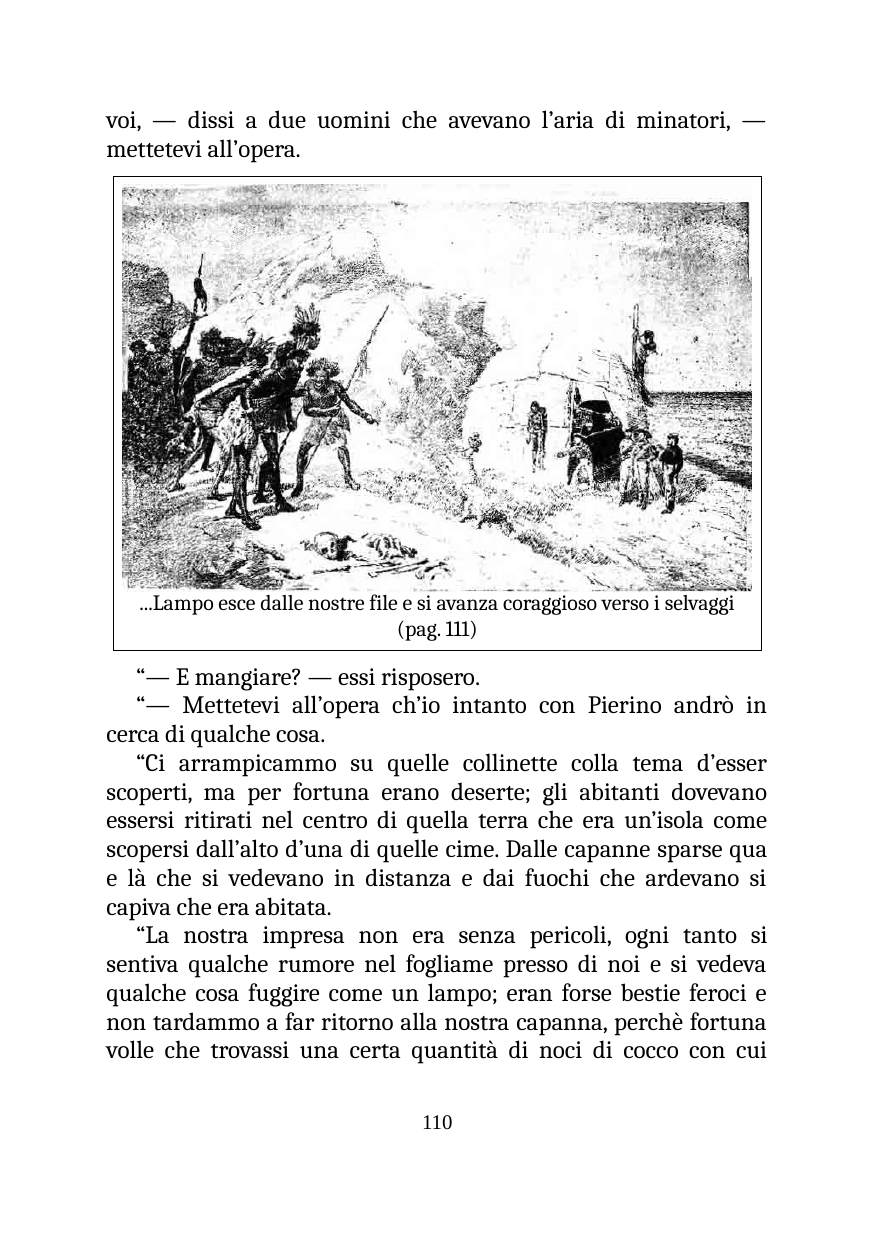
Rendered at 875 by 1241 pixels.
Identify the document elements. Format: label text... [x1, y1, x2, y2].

text “— Mettetevi all’opera ch’io intanto con Pierino andrò in cerca di qualche cosa. [106, 691, 768, 749]
text ...Lampo esce dalle nostre file e si avanza coraggioso verso i selvaggi (pag. 111) [122, 592, 752, 642]
text voi, — dissi a due uomini che avevano l’aria di minatori, — mettetevi all’opera. [106, 106, 768, 164]
text “La nostra impresa non era senza pericoli, ogni tanto si sentiva qualche rumore nel fogliame presso di noi e si vedeva qualche cosa fuggire come un lampo; eran forse bestie feroci e non tardammo a far ritorno alla nostra capanna, perchè fortuna volle che trovassi una certa quantità di noci di cocco con cui [106, 921, 768, 1065]
text “— E mangiare? — essi risposero. [106, 164, 768, 691]
text “Ci arrampicammo su quelle collinette colla tema d’esser scoperti, ma per fortuna erano deserte; gli abitanti dovevano essersi ritirati nel centro di quella terra che era un’isola come scopersi dall’alto d’una di quelle cime. Dalle capanne sparse qua e là che si vedevano in distanza e dai fuochi che ardevano si capiva che era abitata. [106, 749, 768, 921]
picture [122, 184, 752, 592]
